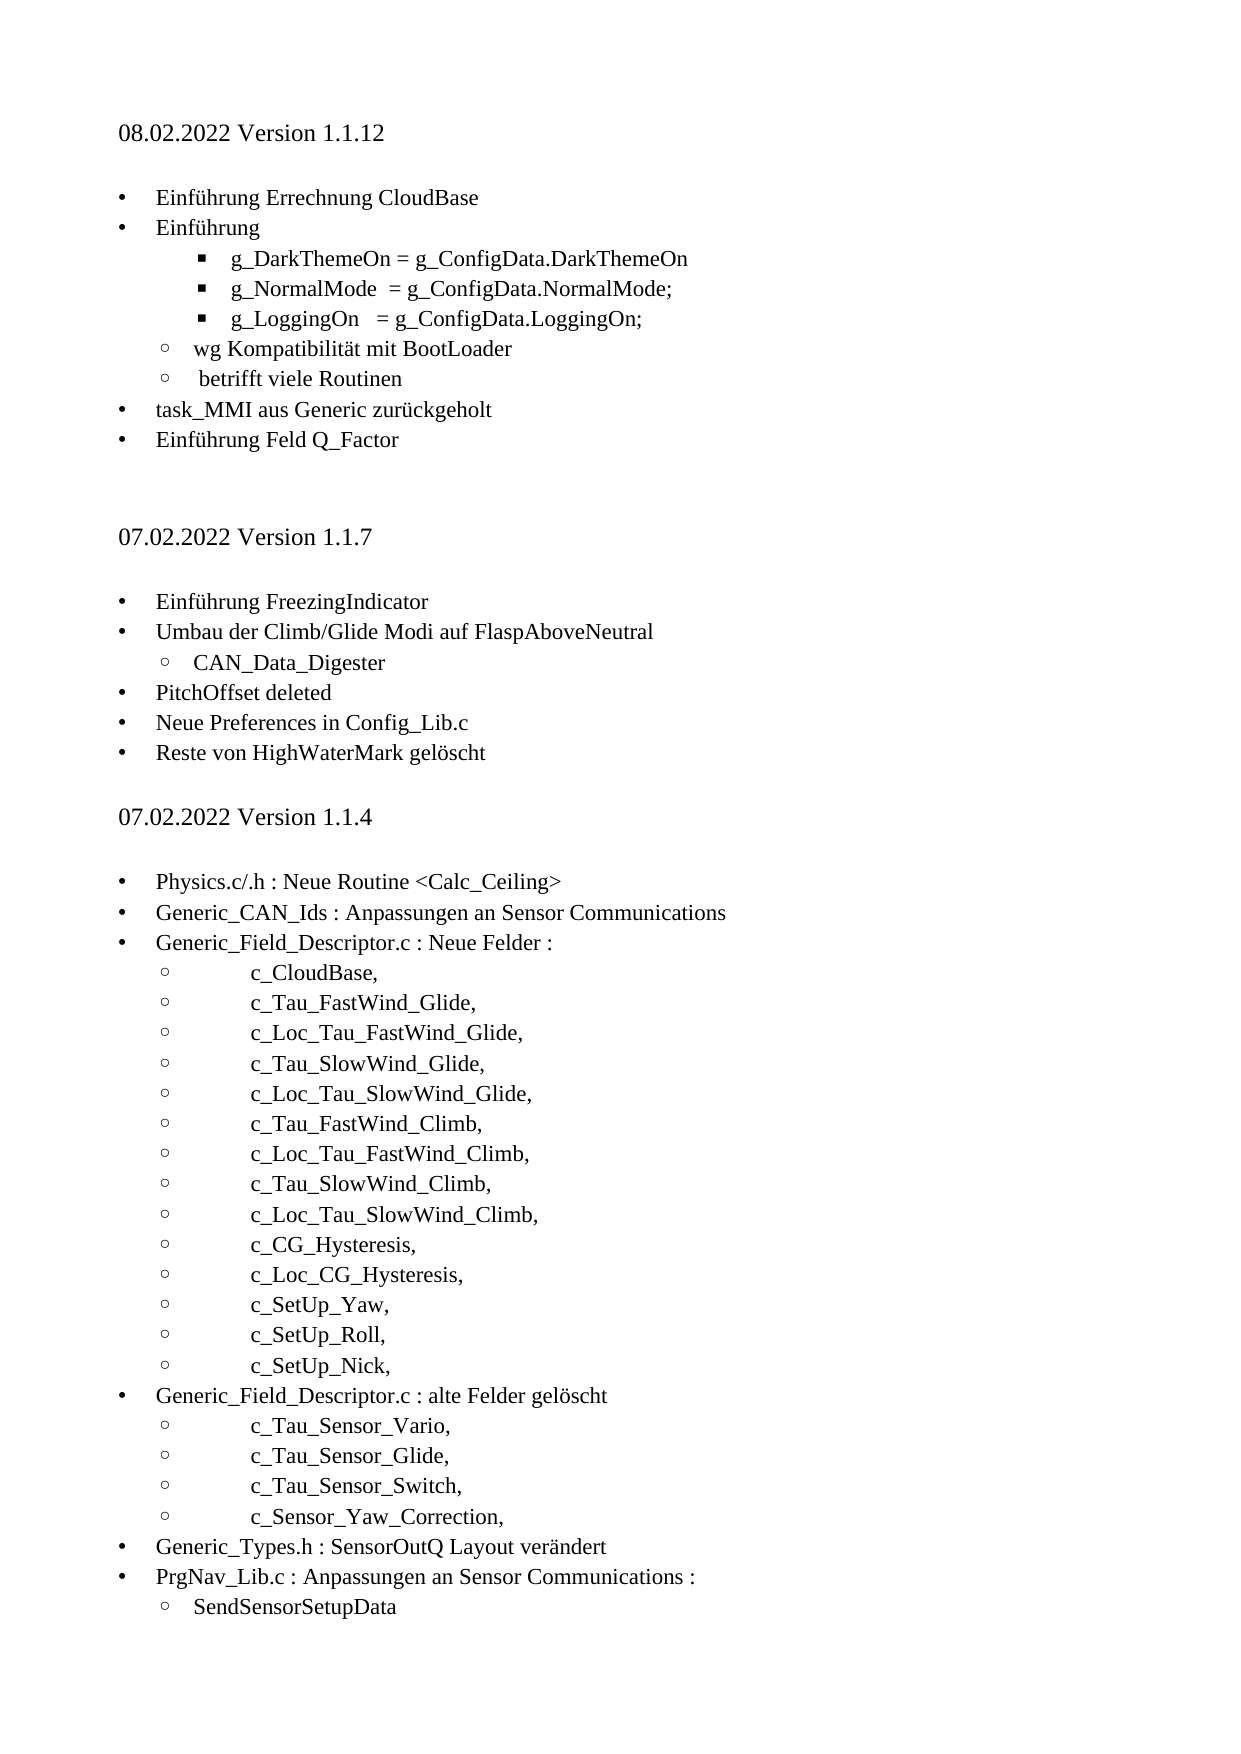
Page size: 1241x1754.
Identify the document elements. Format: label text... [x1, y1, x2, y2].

text 07.02.2022 Version 1.1.4 [118, 802, 1122, 831]
list c_Tau_FastWind_Climb, [156, 1110, 1122, 1136]
list Reste von HighWaterMark gelöscht [118, 739, 1122, 766]
list Einführung Feld Q_Factor [118, 426, 1122, 452]
list Einführung [118, 214, 1122, 241]
list betrifft viele Routinen [156, 365, 1122, 392]
list Physics.c/.h : Neue Routine <Calc_Ceiling> [118, 868, 1122, 895]
list c_CloudBase, [156, 959, 1122, 985]
list wg Kompatibilität mit BootLoader [156, 335, 1122, 362]
list Einführung FreezingIndicator [118, 588, 1122, 614]
list Generic_Types.h : SensorOutQ Layout verändert [118, 1533, 1122, 1559]
list g_LoggingOn = g_ConfigData.LoggingOn; [193, 305, 1122, 331]
list task_MMI aus Generic zurückgeholt [118, 396, 1122, 422]
list c_Loc_Tau_FastWind_Climb, [156, 1140, 1122, 1167]
list CAN_Data_Digester [156, 648, 1122, 675]
list c_SetUp_Roll, [156, 1322, 1122, 1348]
list PitchOffset deleted [118, 679, 1122, 705]
list c_Loc_Tau_FastWind_Glide, [156, 1019, 1122, 1046]
list Neue Preferences in Config_Lib.c [118, 709, 1122, 735]
list c_Tau_Sensor_Glide, [156, 1442, 1122, 1469]
list Einführung Errechnung CloudBase [118, 184, 1122, 211]
list SendSensorSetupData [156, 1593, 1122, 1620]
text 08.02.2022 Version 1.1.12 [118, 118, 1122, 147]
list c_Tau_Sensor_Switch, [156, 1473, 1122, 1499]
list g_NormalMode = g_ConfigData.NormalMode; [193, 275, 1122, 301]
list c_Loc_CG_Hysteresis, [156, 1261, 1122, 1287]
list c_Tau_SlowWind_Glide, [156, 1050, 1122, 1076]
list c_Tau_FastWind_Glide, [156, 989, 1122, 1016]
list c_Sensor_Yaw_Correction, [156, 1503, 1122, 1529]
list c_Loc_Tau_SlowWind_Glide, [156, 1080, 1122, 1106]
list c_Tau_Sensor_Vario, [156, 1412, 1122, 1438]
list c_Tau_SlowWind_Climb, [156, 1171, 1122, 1197]
list Generic_CAN_Ids : Anpassungen an Sensor Communications [118, 899, 1122, 925]
text 07.02.2022 Version 1.1.7 [118, 522, 1122, 551]
list c_CG_Hysteresis, [156, 1231, 1122, 1257]
list c_Loc_Tau_SlowWind_Climb, [156, 1201, 1122, 1227]
list Umbau der Climb/Glide Modi auf FlaspAboveNeutral [118, 618, 1122, 645]
list c_SetUp_Nick, [156, 1352, 1122, 1378]
list g_DarkThemeOn = g_ConfigData.DarkThemeOn [193, 244, 1122, 271]
list c_SetUp_Yaw, [156, 1291, 1122, 1318]
list Generic_Field_Descriptor.c : alte Felder gelöscht [118, 1382, 1122, 1408]
list PrgNav_Lib.c : Anpassungen an Sensor Communications : [118, 1563, 1122, 1589]
list Generic_Field_Descriptor.c : Neue Felder : [118, 929, 1122, 955]
